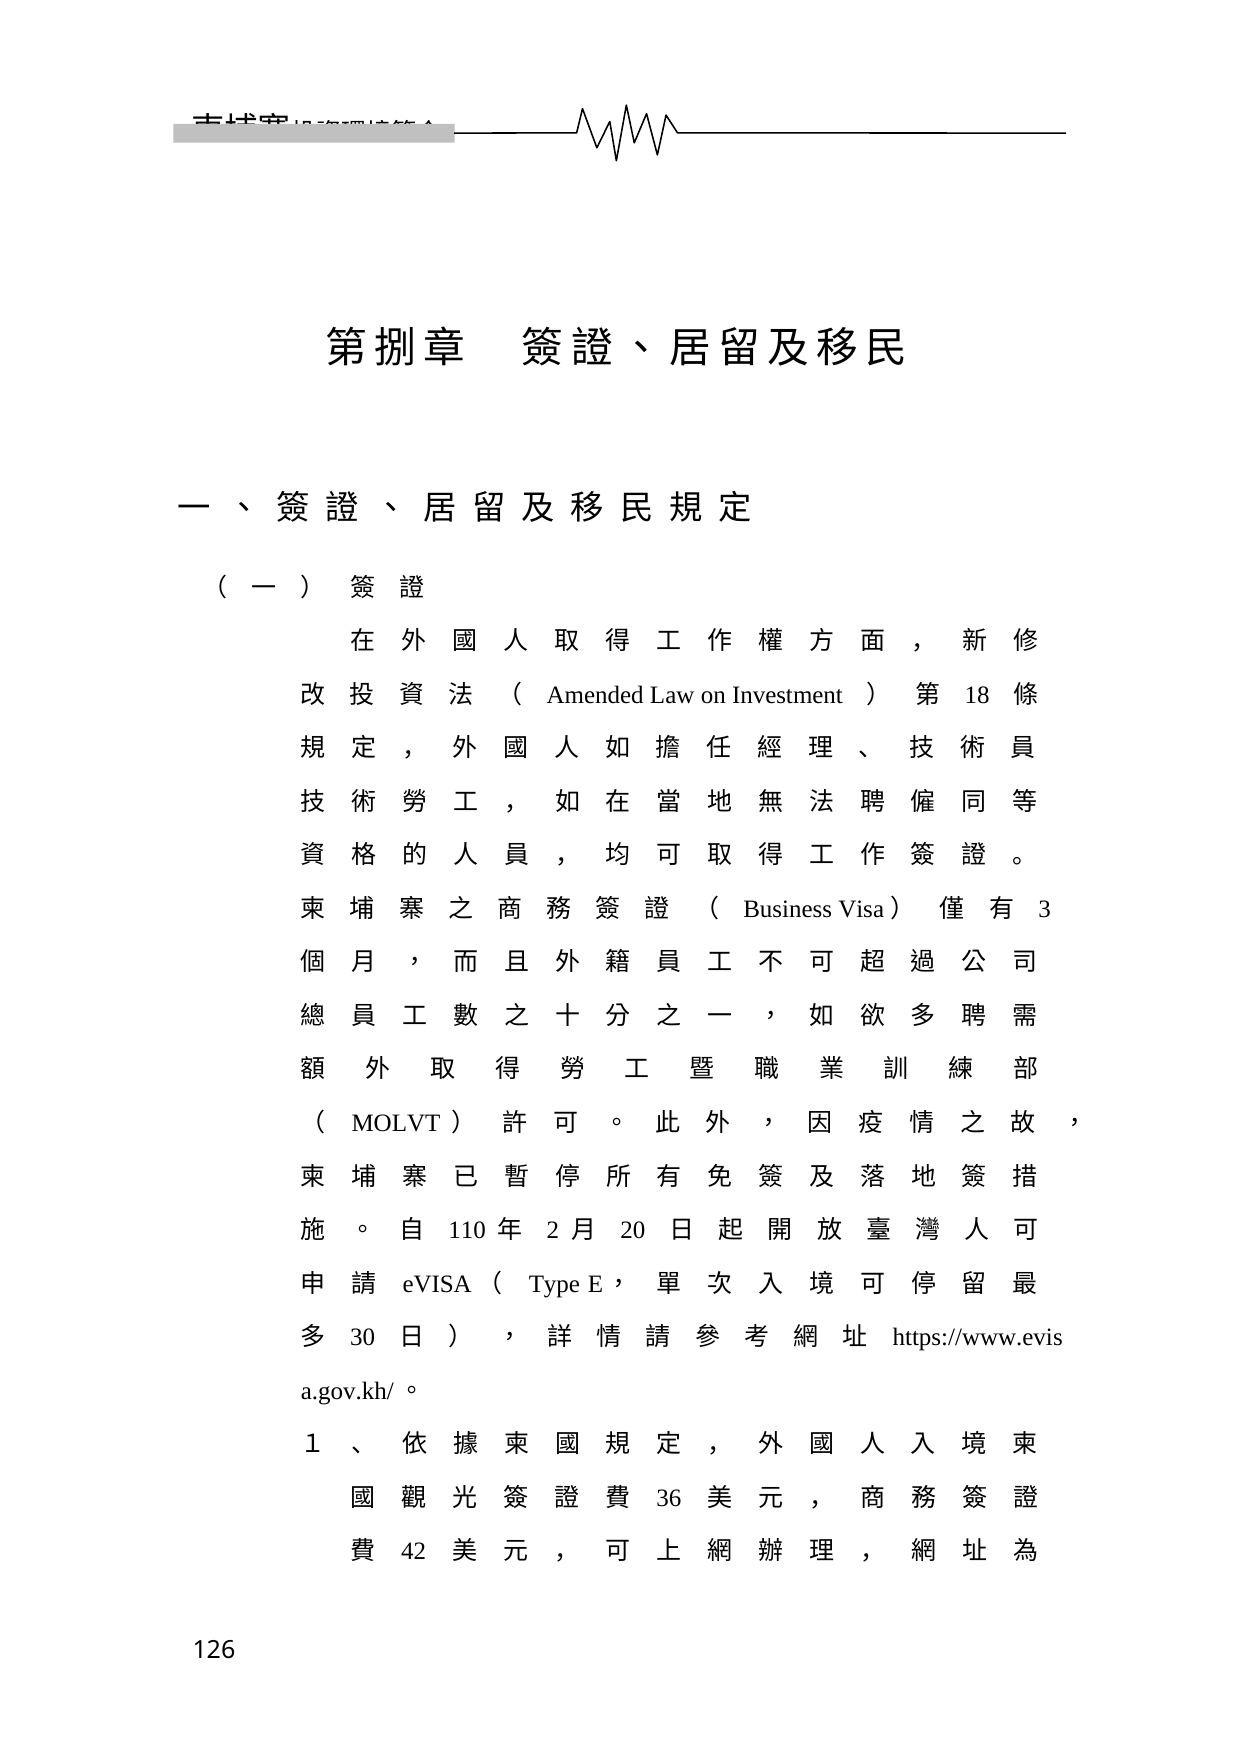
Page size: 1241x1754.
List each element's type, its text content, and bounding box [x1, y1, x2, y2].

text 一、簽證、居留及移民規定 [178, 478, 1063, 532]
text （一）簽證 [202, 558, 1063, 612]
text 在外國人取得工作權方面，新修改投資法（Amended Law on Investment）第18條規定，外國人如擔任經理、技術員、技術勞工，如在當地無法聘僱同等資格的人員，均可取得工作簽證。柬埔寨之商務簽證（Business Visa）僅有3個月，而且外籍員工不可超過公司總員工數之十分之一，如欲多聘需額外取得勞工暨職業訓練部（MOLVT）許可。此外，因疫情之故，柬埔寨已暫停所有免簽及落地簽措施。自110年2月20日起開放臺灣人可申請eVISA（Type E，單次入境可停留最多30日），詳情請參考網址https://www.evisa.gov.kh/。 [276, 612, 1063, 1415]
text １、依據柬國規定，外國人入境柬國觀光簽證費36美元，商務簽證費42美元，可上網辦理，網址為 [276, 1415, 1063, 1576]
text 第捌章 簽證、居留及移民 [178, 291, 1063, 398]
